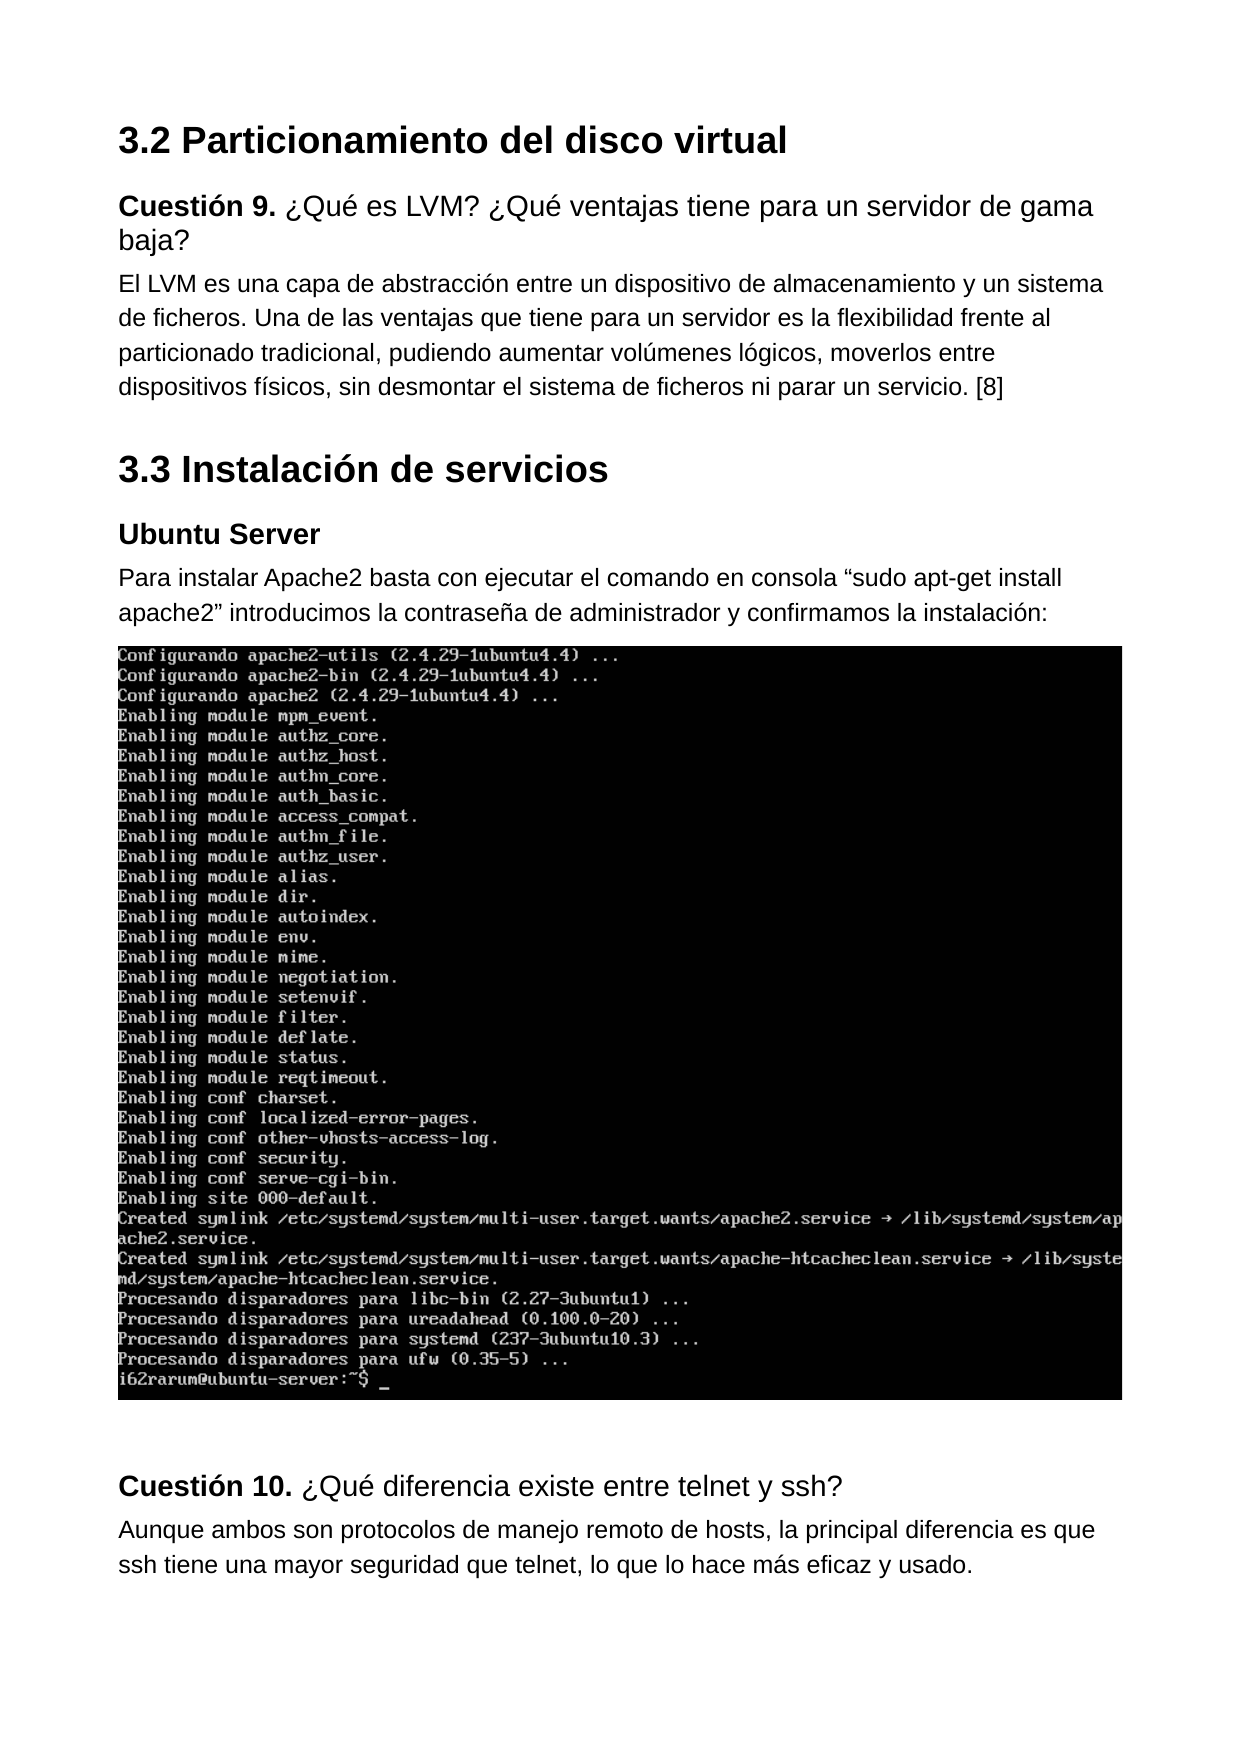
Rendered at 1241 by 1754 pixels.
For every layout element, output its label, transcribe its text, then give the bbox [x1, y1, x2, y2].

text Aunque ambos son protocolos de manejo remoto de hosts, la principal diferencia es que ssh tiene una mayor seguridad que telnet, lo que lo hace más eficaz y usado. [118, 1515, 1122, 1579]
text Para instalar Apache2 basta con ejecutar el comando en consola “sudo apt-get install apache2” introducimos la contraseña de administrador y confirmamos la instalación: [118, 563, 1122, 627]
subtitle 3.3 Instalación de servicios [118, 446, 1122, 490]
subtitle 3.2 Particionamiento del disco virtual [118, 118, 1122, 162]
subtitle Ubuntu Server [118, 517, 1122, 551]
subtitle Cuestión 9. ¿Qué es LVM? ¿Qué ventajas tiene para un servidor de gama baja? [118, 189, 1122, 256]
text El LVM es una capa de abstracción entre un dispositivo de almacenamiento y un sistema de ficheros. Una de las ventajas que tiene para un servidor es la flexibilidad frente al particionado tradicional, pudiendo aumentar volúmenes lógicos, moverlos entre dispositivos físicos, sin desmontar el sistema de ficheros ni parar un servicio. [8] [118, 269, 1122, 401]
picture [118, 646, 1123, 1400]
subtitle Cuestión 10. ¿Qué diferencia existe entre telnet y ssh? [118, 1469, 1122, 1503]
